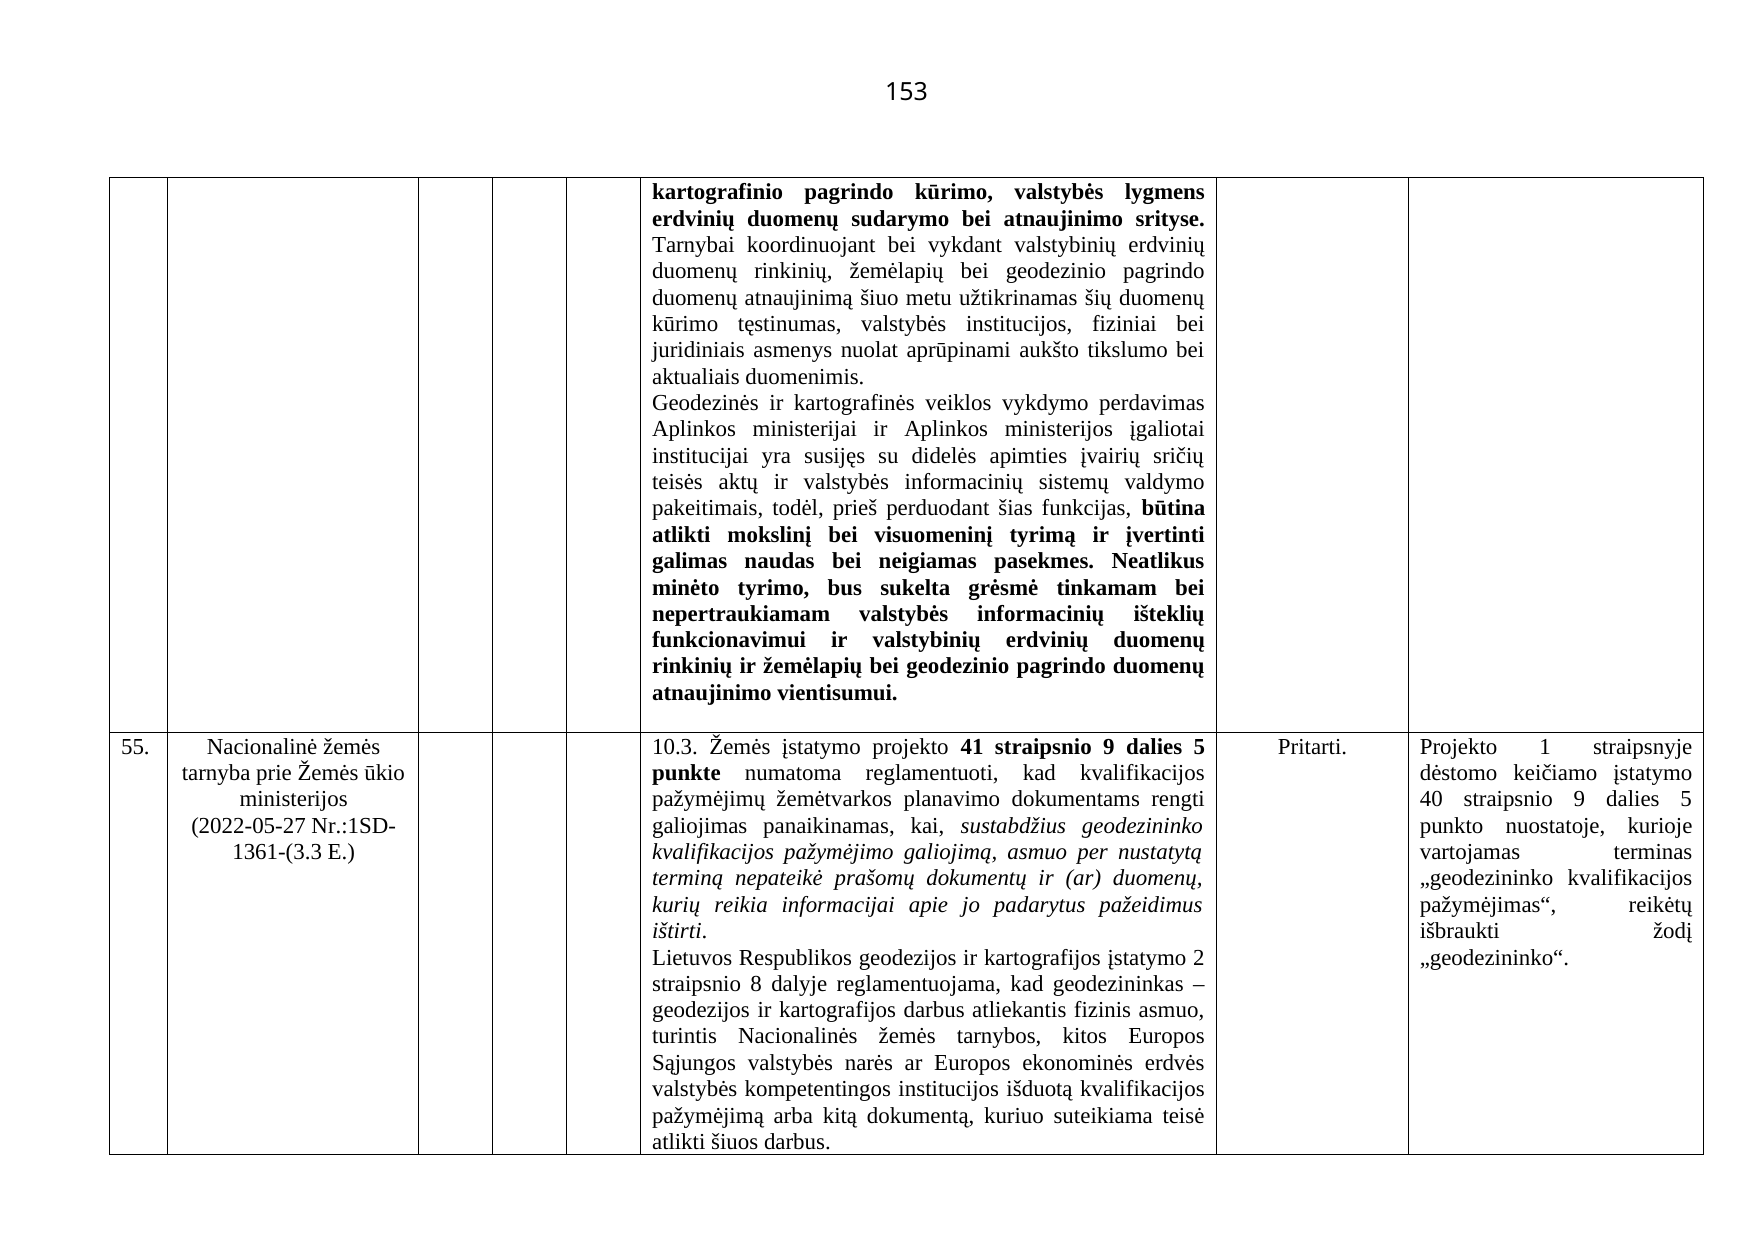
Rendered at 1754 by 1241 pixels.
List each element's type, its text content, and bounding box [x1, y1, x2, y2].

table_cell [110, 178, 167, 732]
table_cell kartografinio pagrindo kūrimo, valstybės lygmens erdvinių duomenų sudarymo bei atnaujinimo srityse. Tarnybai koordinuojant bei vykdant valstybinių erdvinių duomenų rinkinių, žemėlapių bei geodezinio pagrindo duomenų atnaujinimą šiuo metu užtikrinamas šių duomenų kūrimo tęstinumas, valstybės institucijos, fiziniai bei juridiniais asmenys nuolat aprūpinami aukšto tikslumo bei aktualiais duomenimis. Geodezinės ir kartografinės veiklos vykdymo perdavimas Aplinkos ministerijai ir Aplinkos ministerijos įgaliotai institucijai yra susijęs su didelės apimties įvairių sričių teisės aktų ir valstybės informacinių sistemų valdymo pakeitimais, todėl, prieš perduodant šias funkcijas, būtina atlikti mokslinį bei visuomeninį tyrimą ir įvertinti galimas naudas bei neigiamas pasekmes. Neatlikus minėto tyrimo, bus sukelta grėsmė tinkamam bei nepertraukiamam valstybės informacinių išteklių funkcionavimui ir valstybinių erdvinių duomenų rinkinių ir žemėlapių bei geodezinio pagrindo duomenų atnaujinimo vientisumui. [641, 178, 1216, 732]
table_cell 10.3. Žemės įstatymo projekto 41 straipsnio 9 dalies 5 punkte numatoma reglamentuoti, kad kvalifikacijos pažymėjimų žemėtvarkos planavimo dokumentams rengti galiojimas panaikinamas, kai, sustabdžius geodezininko kvalifikacijos pažymėjimo galiojimą, asmuo per nustatytą terminą nepateikė prašomų dokumentų ir (ar) duomenų, kurių reikia informacijai apie jo padarytus pažeidimus ištirti. Lietuvos Respublikos geodezijos ir kartografijos įstatymo 2 straipsnio 8 dalyje reglamentuojama, kad geodezininkas – geodezijos ir kartografijos darbus atliekantis fizinis asmuo, turintis Nacionalinės žemės tarnybos, kitos Europos Sąjungos valstybės narės ar Europos ekonominės erdvės valstybės kompetentingos institucijos išduotą kvalifikacijos pažymėjimą arba kitą dokumentą, kuriuo suteikiama teisė atlikti šiuos darbus. [641, 733, 1216, 1154]
table_cell Pritarti. [1217, 733, 1408, 1154]
table_cell [419, 733, 492, 1154]
table_cell [493, 178, 566, 732]
table_cell Nacionalinė žemės tarnyba prie Žemės ūkio ministerijos (2022-05-27 Nr.:1SD-1361-(3.3 E.) [168, 733, 418, 1154]
table_cell [567, 178, 640, 732]
table_cell [567, 733, 640, 1154]
table_cell 55. [110, 733, 167, 1154]
table_cell [493, 733, 566, 1154]
table_cell [168, 178, 418, 732]
table_cell [1217, 178, 1408, 732]
table_cell [1409, 178, 1703, 732]
table_cell Projekto 1 straipsnyje dėstomo keičiamo įstatymo 40 straipsnio 9 dalies 5 punkto nuostatoje, kurioje vartojamas terminas „geodezininko kvalifikacijos pažymėjimas“, reikėtų išbraukti žodį „geodezininko“. [1409, 733, 1703, 1154]
table_cell [419, 178, 492, 732]
